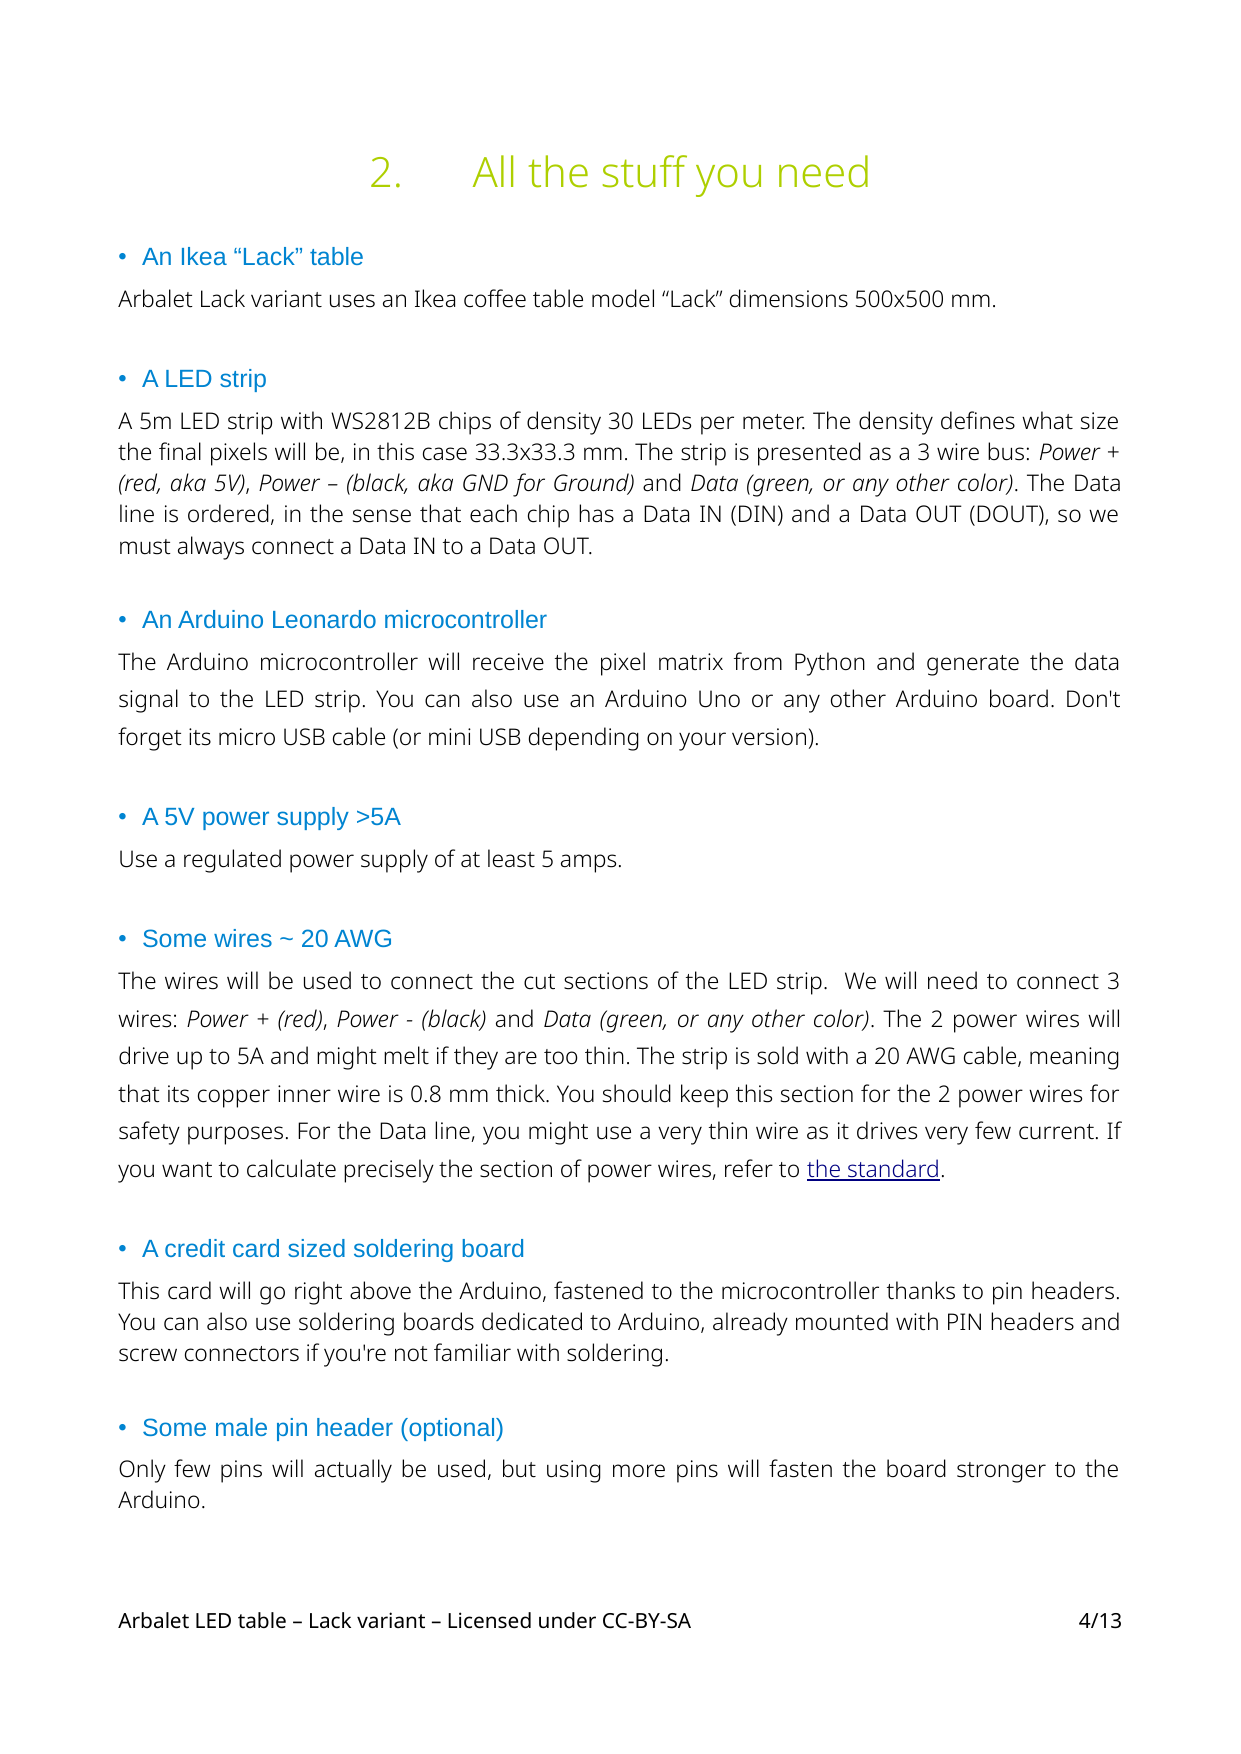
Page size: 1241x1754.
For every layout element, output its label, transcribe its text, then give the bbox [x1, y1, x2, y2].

text Only few pins will actually be used, but using more pins will fasten the board stronger to the Arduino. [118, 1453, 1122, 1516]
text This card will go right above the Arduino, fastened to the microcontroller thanks to pin headers. You can also use soldering boards dedicated to Arduino, already mounted with PIN headers and screw connectors if you're not familiar with soldering. [118, 1275, 1122, 1368]
text A 5m LED strip with WS2812B chips of density 30 LEDs per meter. The density defines what size the final pixels will be, in this case 33.3x33.3 mm. The strip is presented as a 3 wire bus: Power + (red, aka 5V), Power – (black, aka GND for Ground) and Data (green, or any other color). The Data line is ordered, in the sense that each chip has a Data IN (DIN) and a Data OUT (DOUT), so we must always connect a Data IN to a Data OUT. [118, 405, 1122, 561]
text The Arduino microcontroller will receive the pixel matrix from Python and generate the data signal to the LED strip. You can also use an Arduino Uno or any other Arduino board. Don't forget its micro USB cable (or mini USB depending on your version). [118, 646, 1122, 752]
subtitle A LED strip [118, 364, 1122, 393]
text Use a regulated power supply of at least 5 amps. [118, 843, 1122, 874]
subtitle Some wires ~ 20 AWG [118, 924, 1122, 953]
title All the stuff you need [118, 143, 1122, 200]
subtitle A 5V power supply >5A [118, 802, 1122, 831]
text Arbalet Lack variant uses an Ikea coffee table model “Lack” dimensions 500x500 mm. [118, 282, 1122, 314]
subtitle An Ikea “Lack” table [118, 242, 1122, 271]
subtitle An Arduino Leonardo microcontroller [118, 605, 1122, 634]
subtitle Some male pin header (optional) [118, 1412, 1122, 1441]
subtitle A credit card sized soldering board [118, 1234, 1122, 1263]
text The wires will be used to connect the cut sections of the LED strip. We will need to connect 3 wires: Power + (red), Power - (black) and Data (green, or any other color). The 2 power wires will drive up to 5A and might melt if they are too thin. The strip is sold with a 20 AWG cable, meaning that its copper inner wire is 0.8 mm thick. You should keep this section for the 2 power wires for safety purposes. For the Data line, you might use a very thin wire as it drives very few current. If you want to calculate precisely the section of power wires, refer to the standard. [118, 965, 1122, 1184]
